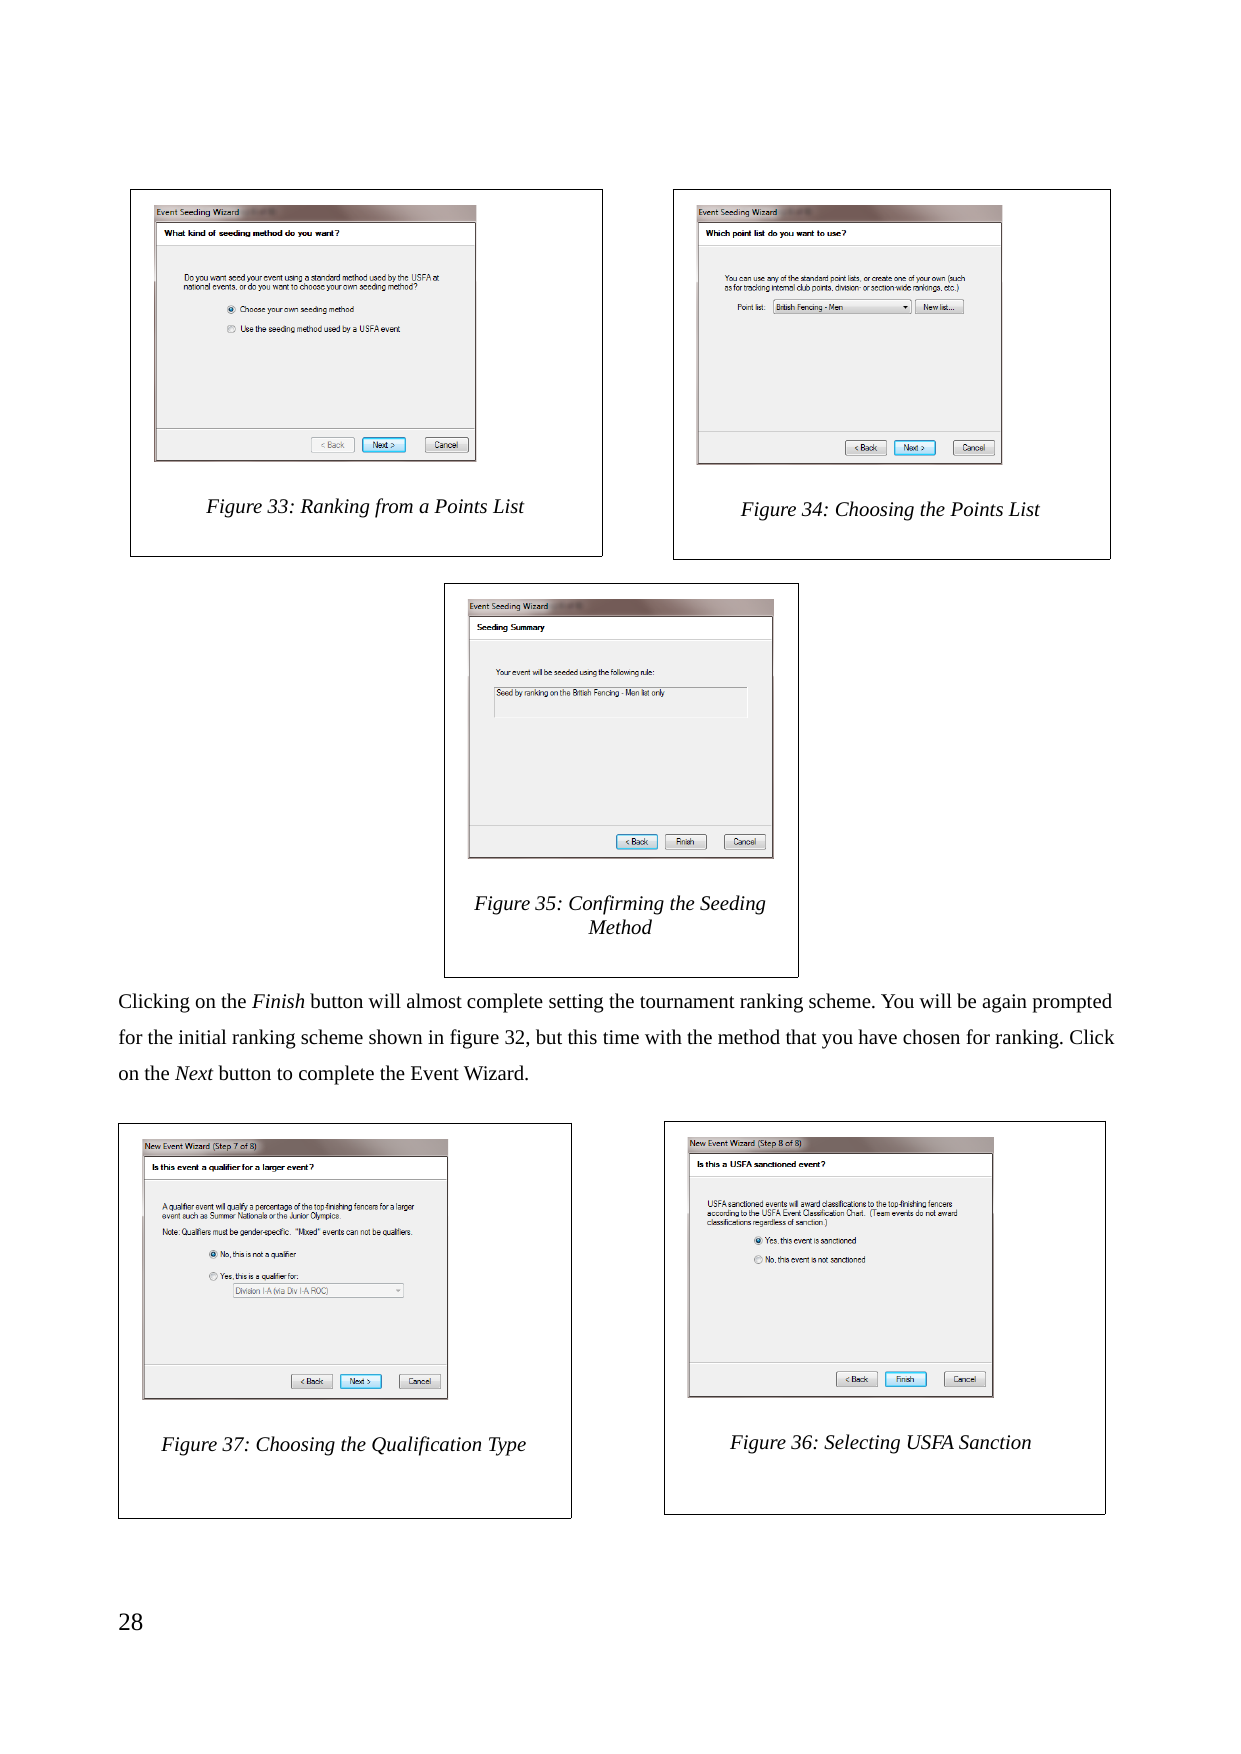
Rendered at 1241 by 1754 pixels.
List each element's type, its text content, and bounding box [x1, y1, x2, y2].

text Figure 35: Confirming the Seeding Method [453, 891, 789, 939]
text Figure 34: Choosing the Points List [681, 497, 1101, 521]
text Clicking on the Finish button will almost complete setting the tournament ranking scheme. You will be again prompted for the initial ranking scheme shown in figure 32, but this time with the method that you have chosen for ranking. Click on the Next button to complete the Event Wizard. [118, 177, 1122, 1085]
text Figure 36: Selecting USFA Sanction [673, 1430, 1096, 1454]
text Figure 37: Choosing the Qualification Type [127, 1432, 562, 1456]
picture [687, 1137, 994, 1398]
text Figure 33: Ranking from a Points List [139, 494, 593, 518]
picture [142, 1139, 449, 1400]
picture [154, 205, 477, 462]
picture [467, 599, 774, 859]
picture [696, 205, 1003, 465]
